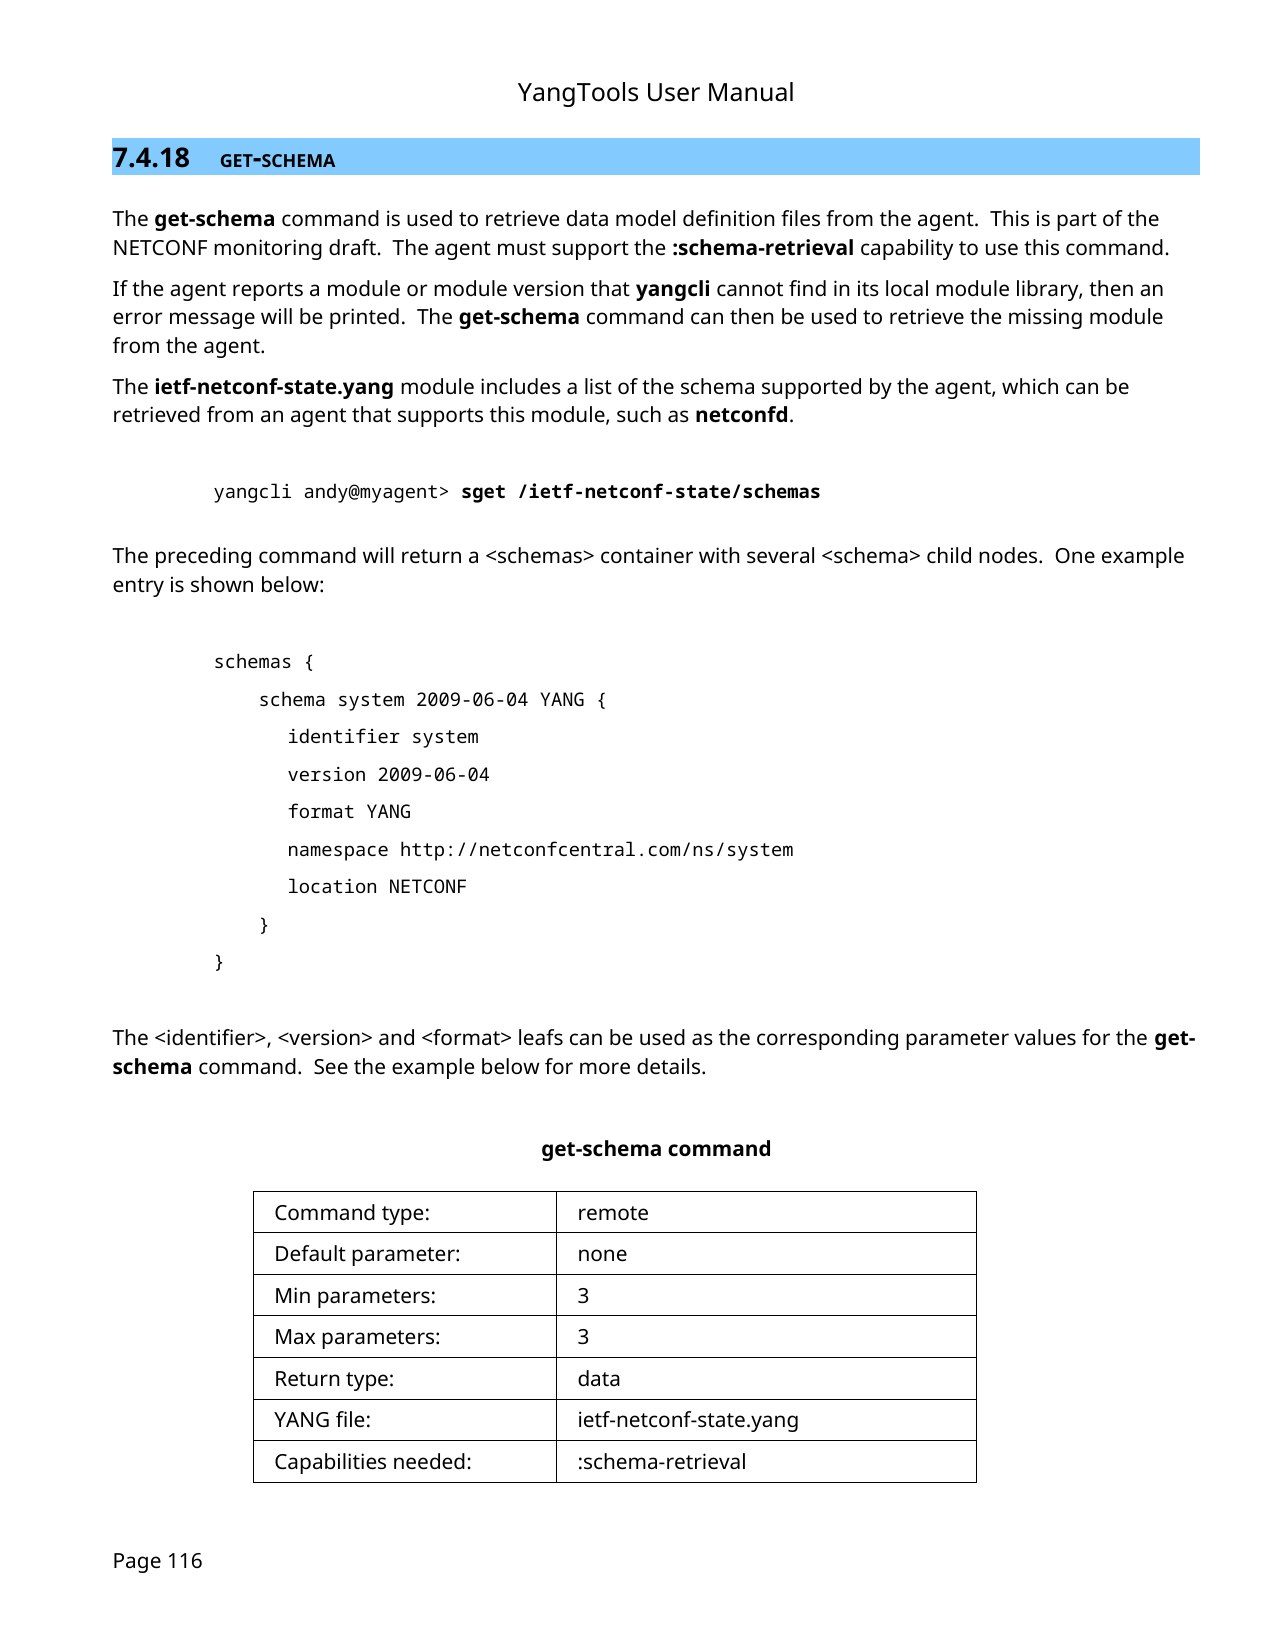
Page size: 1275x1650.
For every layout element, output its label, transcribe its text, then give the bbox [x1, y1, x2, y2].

text If the agent reports a module or module version that yangcli cannot find in its local module library, then an error message will be printed. The get-schema command can then be used to retrieve the missing module from the agent. [112, 274, 1200, 359]
table_cell ietf-netconf-state.yang [557, 1400, 976, 1440]
table_cell Capabilities needed: [254, 1441, 556, 1482]
text } [139, 948, 1200, 974]
text identifier system [139, 723, 1200, 749]
table_cell 3 [557, 1316, 976, 1357]
table_cell Min parameters: [254, 1275, 556, 1315]
table_cell none [557, 1233, 976, 1274]
text schema system 2009-06-04 YANG { [139, 686, 1200, 712]
subtitle get-schema [112, 138, 1200, 175]
text location NETCONF [139, 873, 1200, 899]
text The ietf-netconf-state.yang module includes a list of the schema supported by the agent, which can be retrieved from an agent that supports this module, such as netconfd. [112, 372, 1200, 429]
text schemas { [139, 648, 1200, 674]
text The <identifier>, <version> and <format> leafs can be used as the corresponding parameter values for the get-schema command. See the example below for more details. [112, 1023, 1200, 1080]
table_cell YANG file: [254, 1400, 556, 1440]
table_cell Max parameters: [254, 1316, 556, 1357]
text The get-schema command is used to retrieve data model definition files from the agent. This is part of the NETCONF monitoring draft. The agent must support the :schema-retrieval capability to use this command. [112, 204, 1200, 261]
text format YANG [139, 798, 1200, 824]
subtitle get-schema command [127, 1134, 1185, 1162]
table_cell :schema-retrieval [557, 1441, 976, 1482]
table_cell data [557, 1358, 976, 1398]
text The preceding command will return a <schemas> container with several <schema> child nodes. One example entry is shown below: [112, 542, 1200, 598]
text yangcli andy@myagent> sget /ietf-netconf-state/schemas [139, 479, 1200, 530]
table_cell Return type: [254, 1358, 556, 1398]
text namespace http://netconfcentral.com/ns/system [139, 836, 1200, 862]
table_header Command type: [254, 1192, 556, 1232]
table_cell 3 [557, 1275, 976, 1315]
text version 2009-06-04 [139, 761, 1200, 787]
table_header remote [557, 1192, 976, 1232]
text } [139, 911, 1200, 937]
table_cell Default parameter: [254, 1233, 556, 1274]
